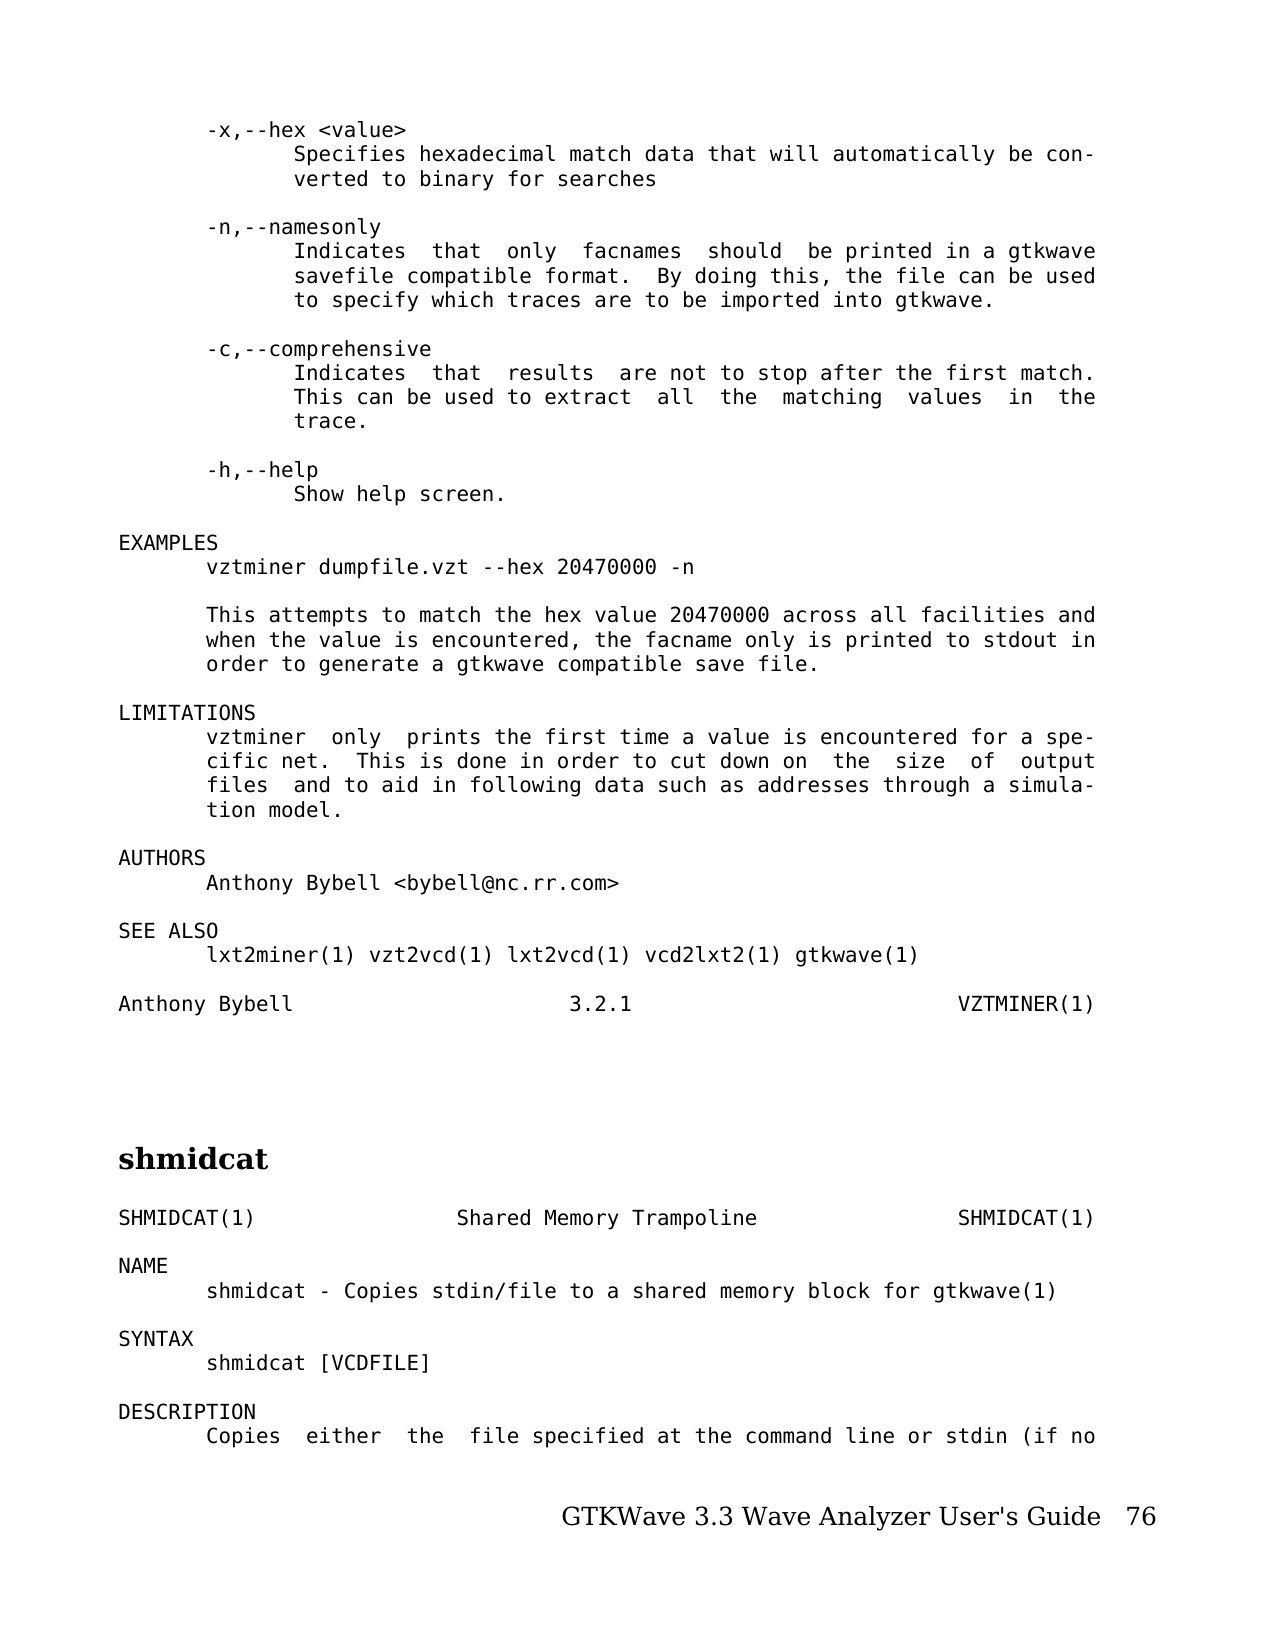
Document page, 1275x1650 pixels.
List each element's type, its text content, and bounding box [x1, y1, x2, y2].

text Indicates that results are not to stop after the first match. [118, 361, 1157, 385]
text tion model. [118, 798, 1157, 822]
text shmidcat [118, 1142, 1157, 1177]
text order to generate a gtkwave compatible save file. [118, 652, 1157, 676]
text Anthony Bybell 3.2.1 VZTMINER(1) [118, 992, 1157, 1016]
text AUTHORS [118, 846, 1157, 871]
text SHMIDCAT(1) Shared Memory Trampoline SHMIDCAT(1) [118, 1206, 1157, 1230]
text vztminer dumpfile.vzt --hex 20470000 -n [118, 555, 1157, 579]
text shmidcat [VCDFILE] [118, 1351, 1157, 1376]
text Specifies hexadecimal match data that will automatically be con- [118, 142, 1157, 167]
text Show help screen. [118, 482, 1157, 506]
text verted to binary for searches [118, 167, 1157, 191]
text DESCRIPTION [118, 1400, 1157, 1424]
text -c,--comprehensive [118, 337, 1157, 361]
text shmidcat - Copies stdin/file to a shared memory block for gtkwave(1) [118, 1279, 1157, 1303]
text trace. [118, 409, 1157, 434]
text This attempts to match the hex value 20470000 across all facilities and [118, 603, 1157, 628]
text SYNTAX [118, 1327, 1157, 1351]
text to specify which traces are to be imported into gtkwave. [118, 288, 1157, 312]
text Anthony Bybell <bybell@nc.rr.com> [118, 871, 1157, 895]
text -x,--hex <value> [118, 118, 1157, 142]
text savefile compatible format. By doing this, the file can be used [118, 264, 1157, 288]
text Indicates that only facnames should be printed in a gtkwave [118, 239, 1157, 264]
text lxt2miner(1) vzt2vcd(1) lxt2vcd(1) vcd2lxt2(1) gtkwave(1) [118, 943, 1157, 968]
text cific net. This is done in order to cut down on the size of output [118, 749, 1157, 773]
text EXAMPLES [118, 531, 1157, 555]
text -h,--help [118, 458, 1157, 482]
text when the value is encountered, the facname only is printed to stdout in [118, 628, 1157, 652]
text SEE ALSO [118, 919, 1157, 943]
text This can be used to extract all the matching values in the [118, 385, 1157, 409]
text files and to aid in following data such as addresses through a simula- [118, 773, 1157, 798]
text vztminer only prints the first time a value is encountered for a spe- [118, 725, 1157, 749]
text LIMITATIONS [118, 701, 1157, 725]
text -n,--namesonly [118, 215, 1157, 239]
text NAME [118, 1254, 1157, 1279]
text Copies either the file specified at the command line or stdin (if no [118, 1424, 1157, 1448]
